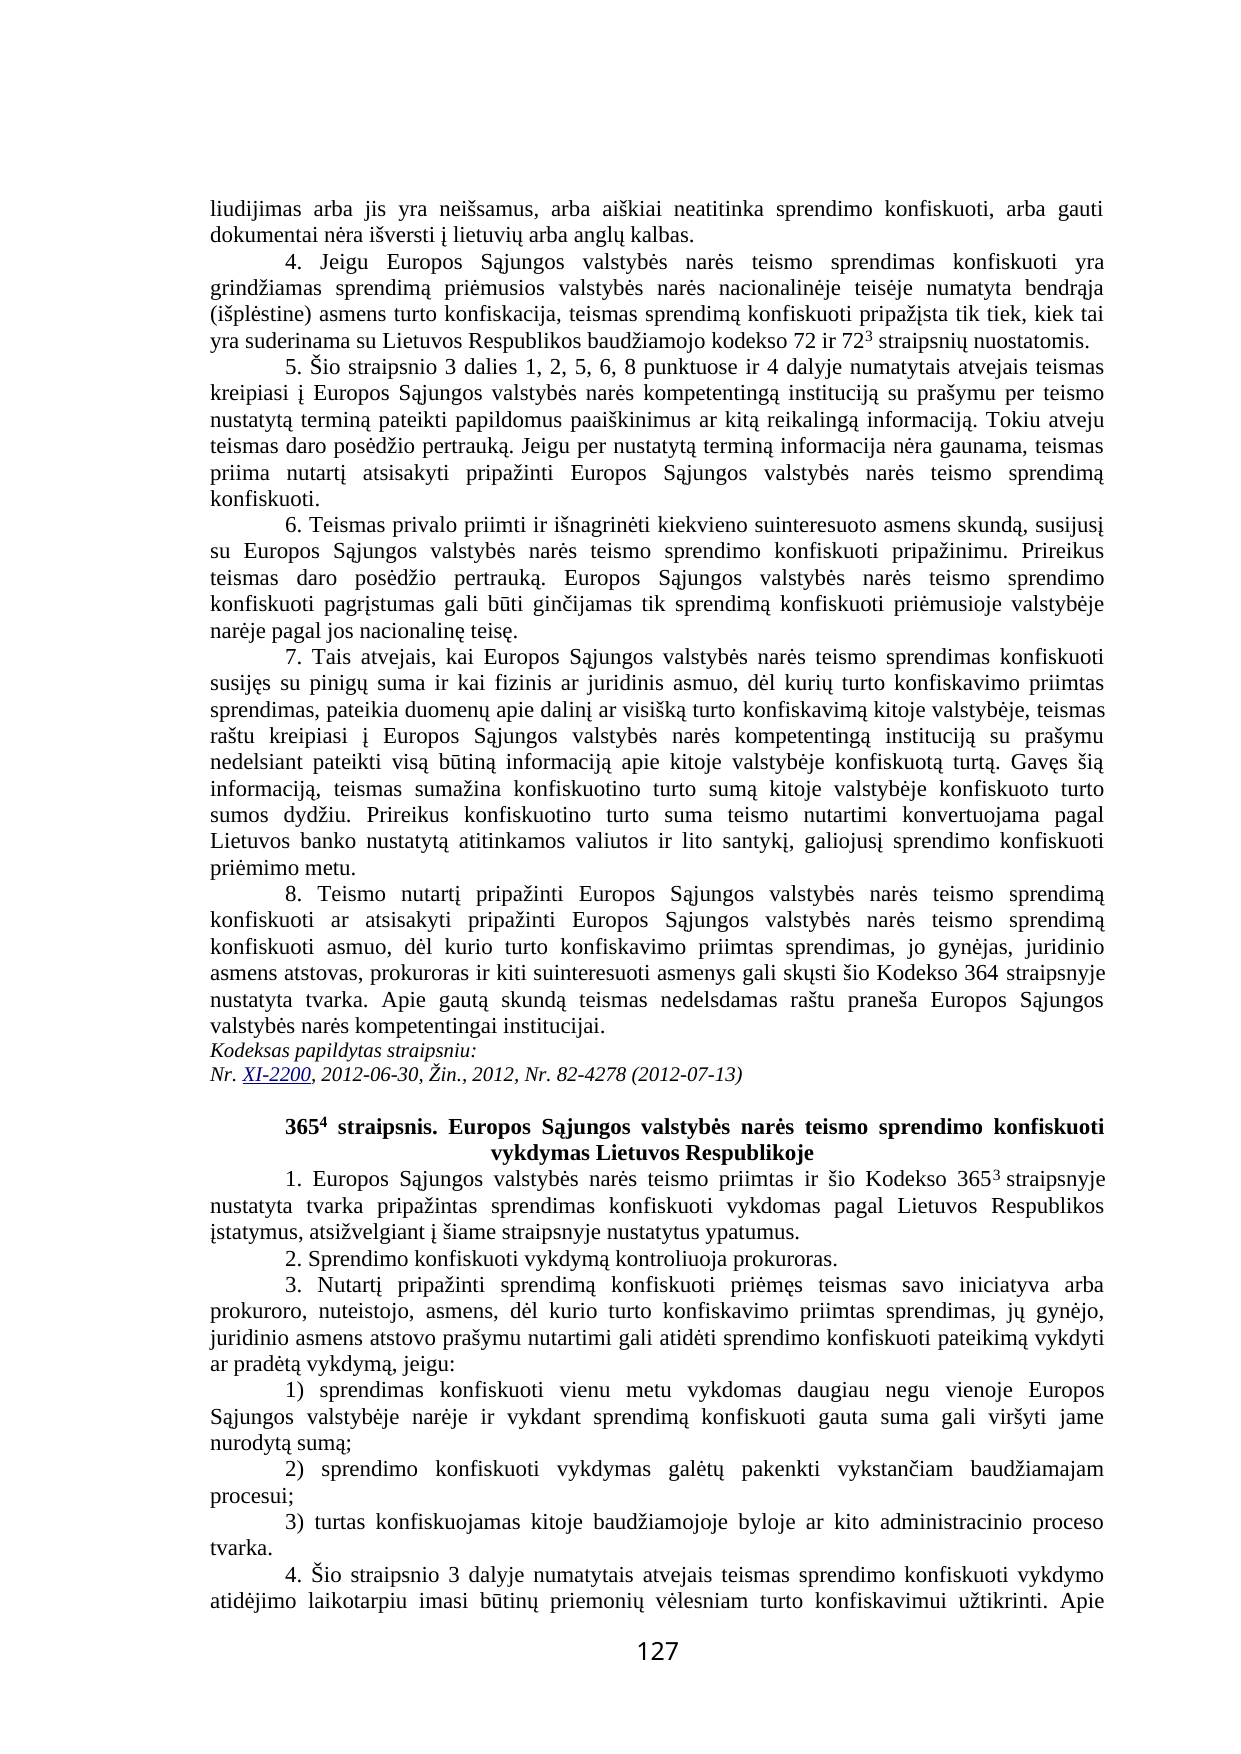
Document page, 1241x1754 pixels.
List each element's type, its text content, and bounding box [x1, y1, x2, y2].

text 3654 straipsnis. Europos Sąjungos valstybės narės teismo sprendimo konfiskuoti vykdymas Lietuvos Respublikoje [285, 1113, 1106, 1166]
text 1) sprendimas konfiskuoti vienu metu vykdomas daugiau negu vienoje Europos Sąjungos valstybėje narėje ir vykdant sprendimą konfiskuoti gauta suma gali viršyti jame nurodytą sumą; [210, 1376, 1106, 1455]
text liudijimas arba jis yra neišsamus, arba aiškiai neatitinka sprendimo konfiskuoti, arba gauti dokumentai nėra išversti į lietuvių arba anglų kalbas. [210, 195, 1106, 248]
text 7. Tais atvejais, kai Europos Sąjungos valstybės narės teismo sprendimas konfiskuoti susijęs su pinigų suma ir kai fizinis ar juridinis asmuo, dėl kurių turto konfiskavimo priimtas sprendimas, pateikia duomenų apie dalinį ar visišką turto konfiskavimą kitoje valstybėje, teismas raštu kreipiasi į Europos Sąjungos valstybės narės kompetentingą instituciją su prašymu nedelsiant pateikti visą būtiną informaciją apie kitoje valstybėje konfiskuotą turtą. Gavęs šią informaciją, teismas sumažina konfiskuotino turto sumą kitoje valstybėje konfiskuoto turto sumos dydžiu. Prireikus konfiskuotino turto suma teismo nutartimi konvertuojama pagal Lietuvos banko nustatytą atitinkamos valiutos ir lito santykį, galiojusį sprendimo konfiskuoti priėmimo metu. [210, 643, 1106, 880]
text 3) turtas konfiskuojamas kitoje baudžiamojoje byloje ar kito administracinio proceso tvarka. [210, 1508, 1106, 1561]
text 1. Europos Sąjungos valstybės narės teismo priimtas ir šio Kodekso 3653 straipsnyje nustatyta tvarka pripažintas sprendimas konfiskuoti vykdomas pagal Lietuvos Respublikos įstatymus, atsižvelgiant į šiame straipsnyje nustatytus ypatumus. [210, 1166, 1106, 1244]
text 3. Nutartį pripažinti sprendimą konfiskuoti priėmęs teismas savo iniciatyva arba prokuroro, nuteistojo, asmens, dėl kurio turto konfiskavimo priimtas sprendimas, jų gynėjo, juridinio asmens atstovo prašymu nutartimi gali atidėti sprendimo konfiskuoti pateikimą vykdyti ar pradėtą vykdymą, jeigu: [210, 1271, 1106, 1376]
text 5. Šio straipsnio 3 dalies 1, 2, 5, 6, 8 punktuose ir 4 dalyje numatytais atvejais teismas kreipiasi į Europos Sąjungos valstybės narės kompetentingą instituciją su prašymu per teismo nustatytą terminą pateikti papildomus paaiškinimus ar kitą reikalingą informaciją. Tokiu atveju teismas daro posėdžio pertrauką. Jeigu per nustatytą terminą informacija nėra gaunama, teismas priima nutartį atsisakyti pripažinti Europos Sąjungos valstybės narės teismo sprendimą konfiskuoti. [210, 353, 1106, 511]
text 8. Teismo nutartį pripažinti Europos Sąjungos valstybės narės teismo sprendimą konfiskuoti ar atsisakyti pripažinti Europos Sąjungos valstybės narės teismo sprendimą konfiskuoti asmuo, dėl kurio turto konfiskavimo priimtas sprendimas, jo gynėjas, juridinio asmens atstovas, prokuroras ir kiti suinteresuoti asmenys gali skųsti šio Kodekso 364 straipsnyje nustatyta tvarka. Apie gautą skundą teismas nedelsdamas raštu praneša Europos Sąjungos valstybės narės kompetentingai institucijai. [210, 880, 1106, 1038]
text 2. Sprendimo konfiskuoti vykdymą kontroliuoja prokuroras. [210, 1244, 1106, 1271]
text 4. Jeigu Europos Sąjungos valstybės narės teismo sprendimas konfiskuoti yra grindžiamas sprendimą priėmusios valstybės narės nacionalinėje teisėje numatyta bendrąja (išplėstine) asmens turto konfiskacija, teismas sprendimą konfiskuoti pripažįsta tik tiek, kiek tai yra suderinama su Lietuvos Respublikos baudžiamojo kodekso 72 ir 723 straipsnių nuostatomis. [210, 248, 1106, 353]
text 4. Šio straipsnio 3 dalyje numatytais atvejais teismas sprendimo konfiskuoti vykdymo atidėjimo laikotarpiu imasi būtinų priemonių vėlesniam turto konfiskavimui užtikrinti. Apie [210, 1561, 1106, 1613]
text Nr. XI-2200, 2012-06-30, Žin., 2012, Nr. 82-4278 (2012-07-13) [210, 1062, 1106, 1086]
text Kodeksas papildytas straipsniu: [210, 1038, 1106, 1062]
text 6. Teismas privalo priimti ir išnagrinėti kiekvieno suinteresuoto asmens skundą, susijusį su Europos Sąjungos valstybės narės teismo sprendimo konfiskuoti pripažinimu. Prireikus teismas daro posėdžio pertrauką. Europos Sąjungos valstybės narės teismo sprendimo konfiskuoti pagrįstumas gali būti ginčijamas tik sprendimą konfiskuoti priėmusioje valstybėje narėje pagal jos nacionalinę teisę. [210, 511, 1106, 643]
text 2) sprendimo konfiskuoti vykdymas galėtų pakenkti vykstančiam baudžiamajam procesui; [210, 1455, 1106, 1508]
